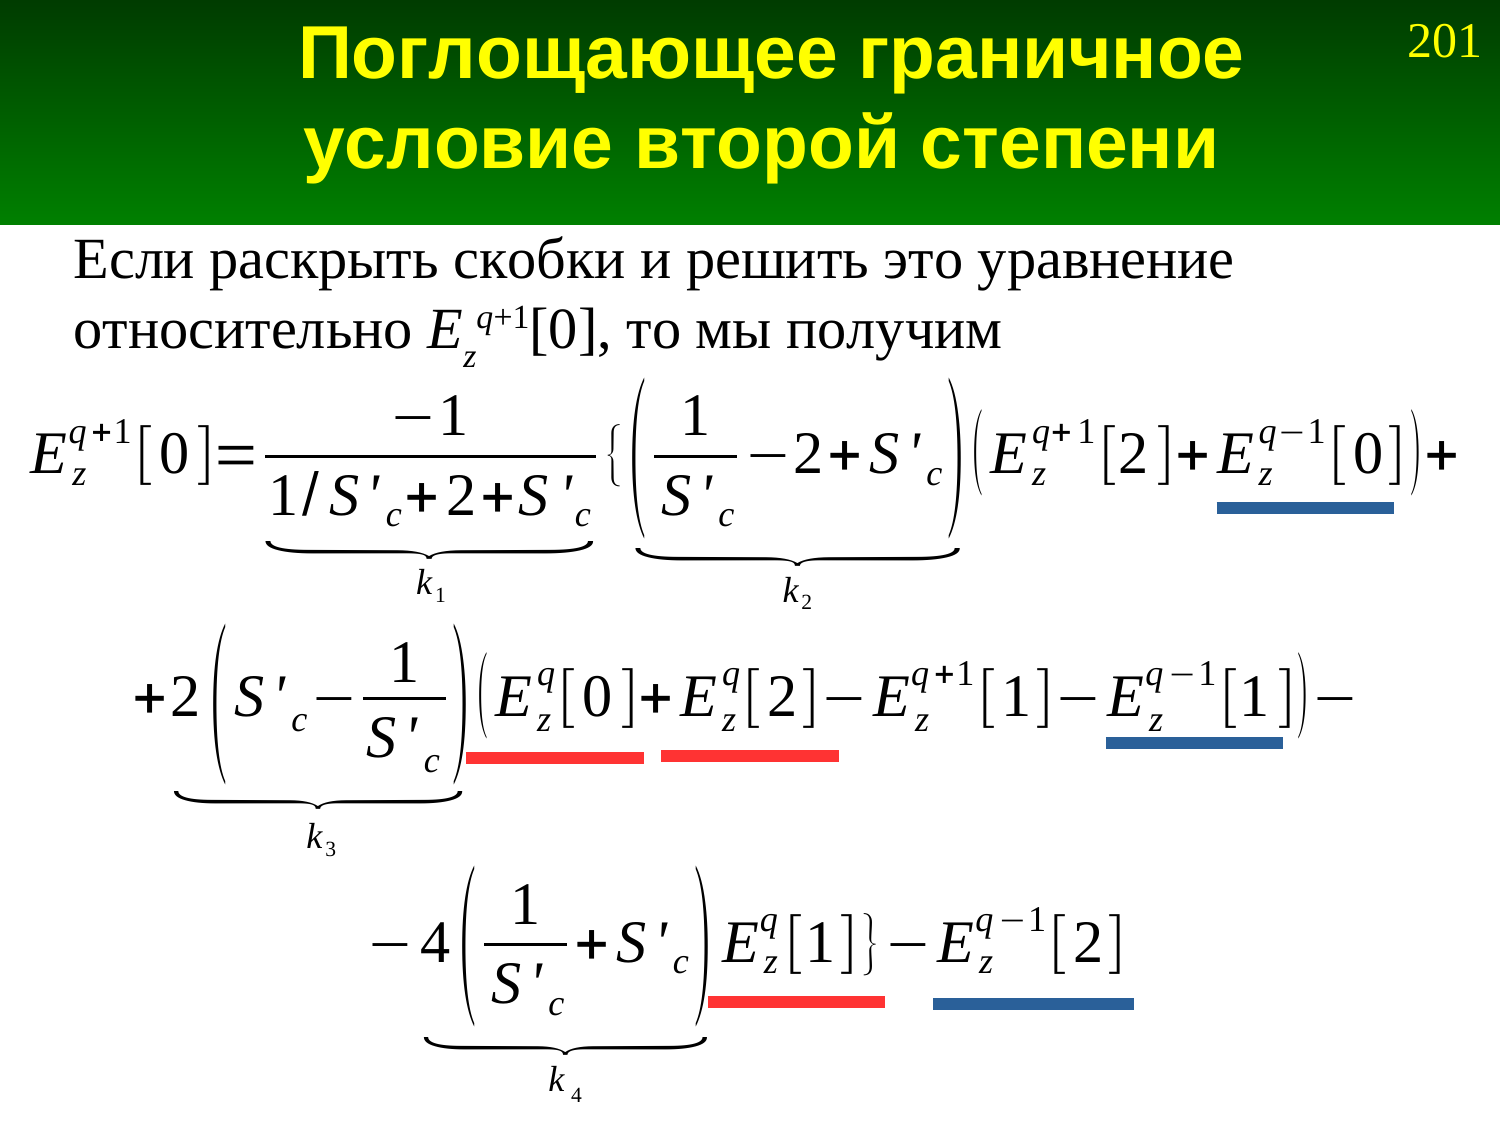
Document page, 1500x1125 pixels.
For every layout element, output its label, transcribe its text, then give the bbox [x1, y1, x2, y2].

chart [11, 375, 1478, 1106]
text_box Если раскрыть скобки и решить это уравнение относительно Ezq+1[0], то мы получим [59, 212, 1441, 375]
title Поглощающее граничное условие второй степени [123, 0, 1399, 192]
